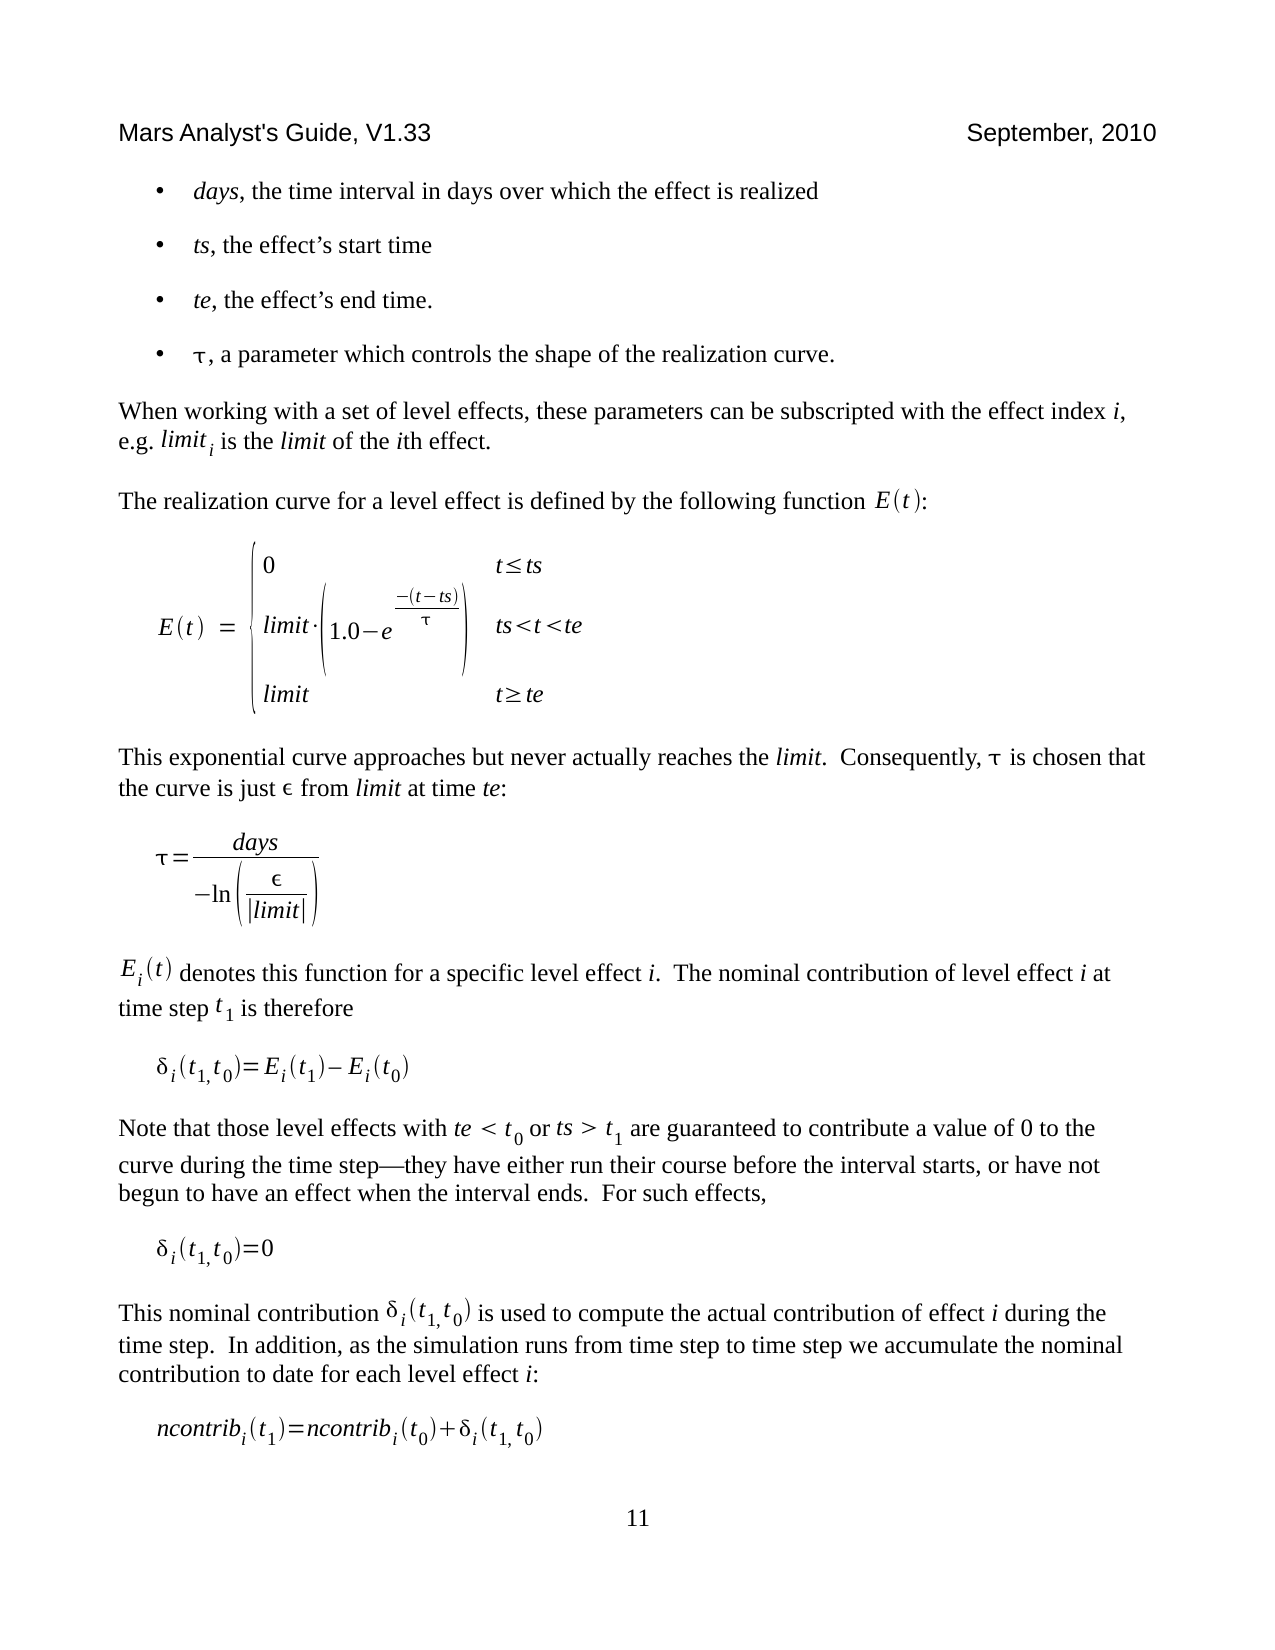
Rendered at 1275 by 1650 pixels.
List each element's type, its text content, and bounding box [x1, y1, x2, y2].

text This exponential curve approaches but never actually reaches the limit. Consequently, is chosen that the curve is just from limit at time te: [118, 742, 1157, 803]
text When working with a set of level effects, these parameters can be subscripted with the effect index i, e.g. is the limit of the ith effect. [118, 396, 1157, 461]
text This nominal contribution is used to compute the actual contribution of effect i during the time step. In addition, as the simulation runs from time step to time step we accumulate the nominal contribution to date for each level effect i: [118, 1294, 1157, 1388]
list , a parameter which controls the shape of the realization curve. [156, 339, 1157, 371]
list te, the effect’s end time. [156, 285, 1157, 314]
list days, the time interval in days over which the effect is realized [156, 176, 1157, 205]
text The realization curve for a level effect is defined by the following function : [118, 486, 1157, 515]
text Note that those level effects with or are guaranteed to contribute a value of 0 to the curve during the time step—they have either run their course before the interval starts, or have not begun to have an effect when the interval ends. For such effects, [118, 1113, 1157, 1207]
list ts, the effect’s start time [156, 231, 1157, 259]
text denotes this function for a specific level effect i. The nominal contribution of level effect i at time step is therefore [118, 955, 1157, 1026]
